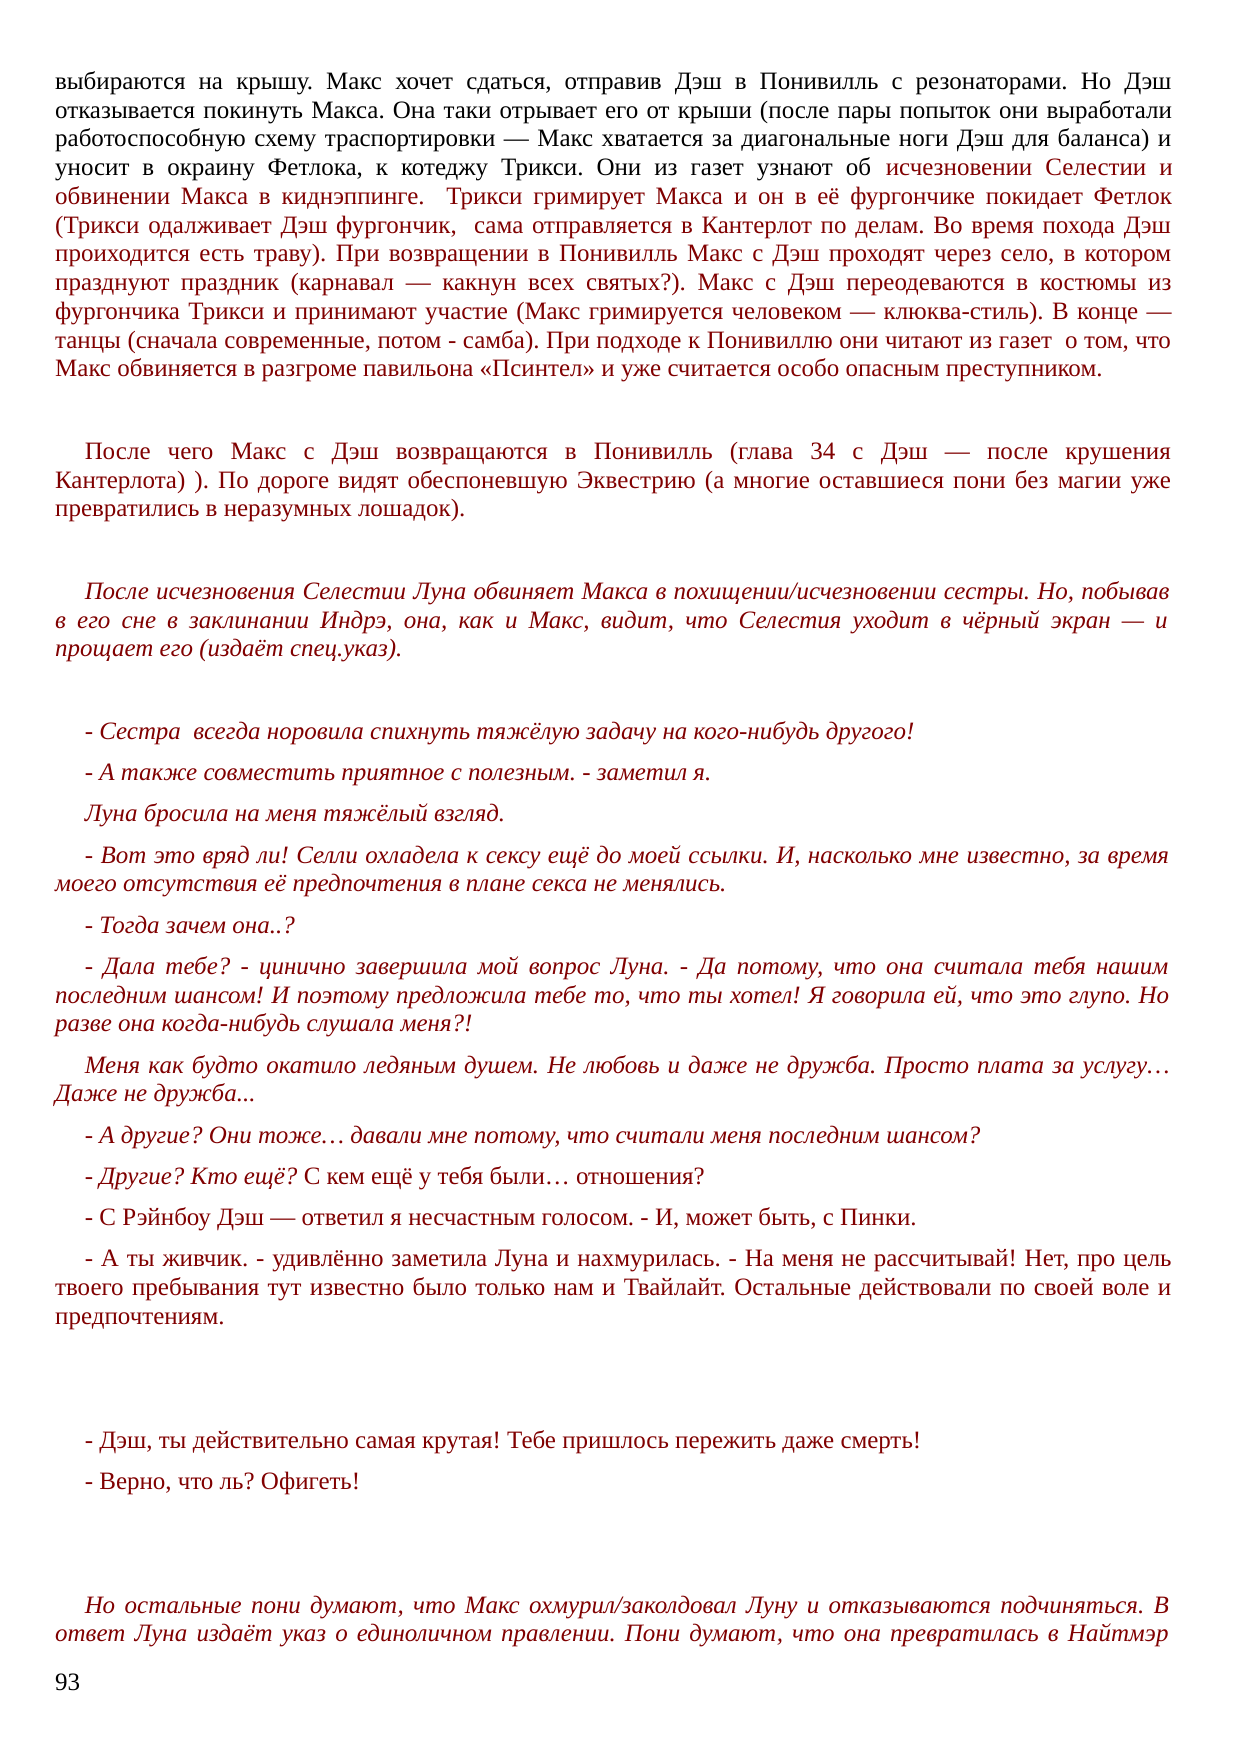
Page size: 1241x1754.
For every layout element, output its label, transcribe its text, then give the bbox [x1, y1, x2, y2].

text - А ты живчик. - удивлённо заметила Луна и нахмурилась. - На меня не рассчитывай! Нет, про цель твоего пребывания тут известно было только нам и Твайлайт. Остальные действовали по своей воле и предпочтениям. [55, 1243, 1173, 1330]
text Меня как будто окатило ледяным душем. Не любовь и даже не дружба. Просто плата за услугу… Даже не дружба... [55, 1050, 1173, 1107]
text - С Рэйнбоу Дэш — ответил я несчастным голосом. - И, может быть, с Пинки. [55, 1202, 1173, 1231]
text Но остальные пони думают, что Макс охмурил/заколдовал Луну и отказываются подчиняться. В ответ Луна издаёт указ о единоличном правлении. Пони думают, что она превратилась в Найтмэр [55, 1590, 1173, 1647]
text Луна бросила на меня тяжёлый взгляд. [55, 798, 1173, 827]
text - Сестра всегда норовила спихнуть тяжёлую задачу на кого-нибудь другого! [55, 716, 1173, 745]
text - Дэш, ты действительно самая крутая! Тебе пришлось пережить даже смерть! [55, 1425, 1173, 1453]
text После чего Макс с Дэш возвращаются в Понивилль (глава 34 с Дэш — после крушения Кантерлота) ). По дороге видят обеспоневшую Эквестрию (а многие оставшиеся пони без магии уже превратились в неразумных лошадок). [55, 436, 1173, 522]
text - А другие? Они тоже… давали мне потому, что считали меня последним шансом? [55, 1120, 1173, 1148]
text - Верно, что ль? Офигеть! [55, 1466, 1173, 1495]
text - А также совместить приятное с полезным. - заметил я. [55, 757, 1173, 786]
text - Дала тебе? - цинично завершила мой вопрос Луна. - Да потому, что она считала тебя нашим последним шансом! И поэтому предложила тебе то, что ты хотел! Я говорила ей, что это глупо. Но разве она когда-нибудь слушала меня?! [55, 951, 1173, 1037]
text выбираются на крышу. Макс хочет сдаться, отправив Дэш в Понивилль с резонаторами. Но Дэш отказывается покинуть Макса. Она таки отрывает его от крыши (после пары попыток они выработали работоспособную схему траспортировки — Макс хватается за диагональные ноги Дэш для баланса) и уносит в окраину Фетлока, к котеджу Трикси. Они из газет узнают об исчезновении Селестии и обвинении Макса в киднэппинге. Трикси гримирует Макса и он в её фургончике покидает Фетлок (Трикси одалживает Дэш фургончик, сама отправляется в Кантерлот по делам. Во время похода Дэш проиходится есть траву). При возвращении в Понивилль Макс с Дэш проходят через село, в котором празднуют праздник (карнавал — какнун всех святых?). Макс с Дэш переодеваются в костюмы из фургончика Трикси и принимают участие (Макс гримируется человеком — клюква-стиль). В конце — танцы (сначала современные, потом - самба). При подходе к Понивиллю они читают из газет о том, что Макс обвиняется в разгроме павильона «Псинтел» и уже считается особо опасным преступником. [55, 66, 1173, 382]
text - Вот это вряд ли! Селли охладела к сексу ещё до моей ссылки. И, насколько мне известно, за время моего отсутствия её предпочтения в плане секса не менялись. [55, 840, 1173, 897]
text - Тогда зачем она..? [55, 910, 1173, 938]
text - Другие? Кто ещё? С кем ещё у тебя были… отношения? [55, 1161, 1173, 1190]
text После исчезновения Селестии Луна обвиняет Макса в похищении/исчезновении сестры. Но, побывав в его сне в заклинании Индрэ, она, как и Макс, видит, что Селестия уходит в чёрный экран — и прощает его (издаёт спец.указ). [55, 576, 1173, 662]
